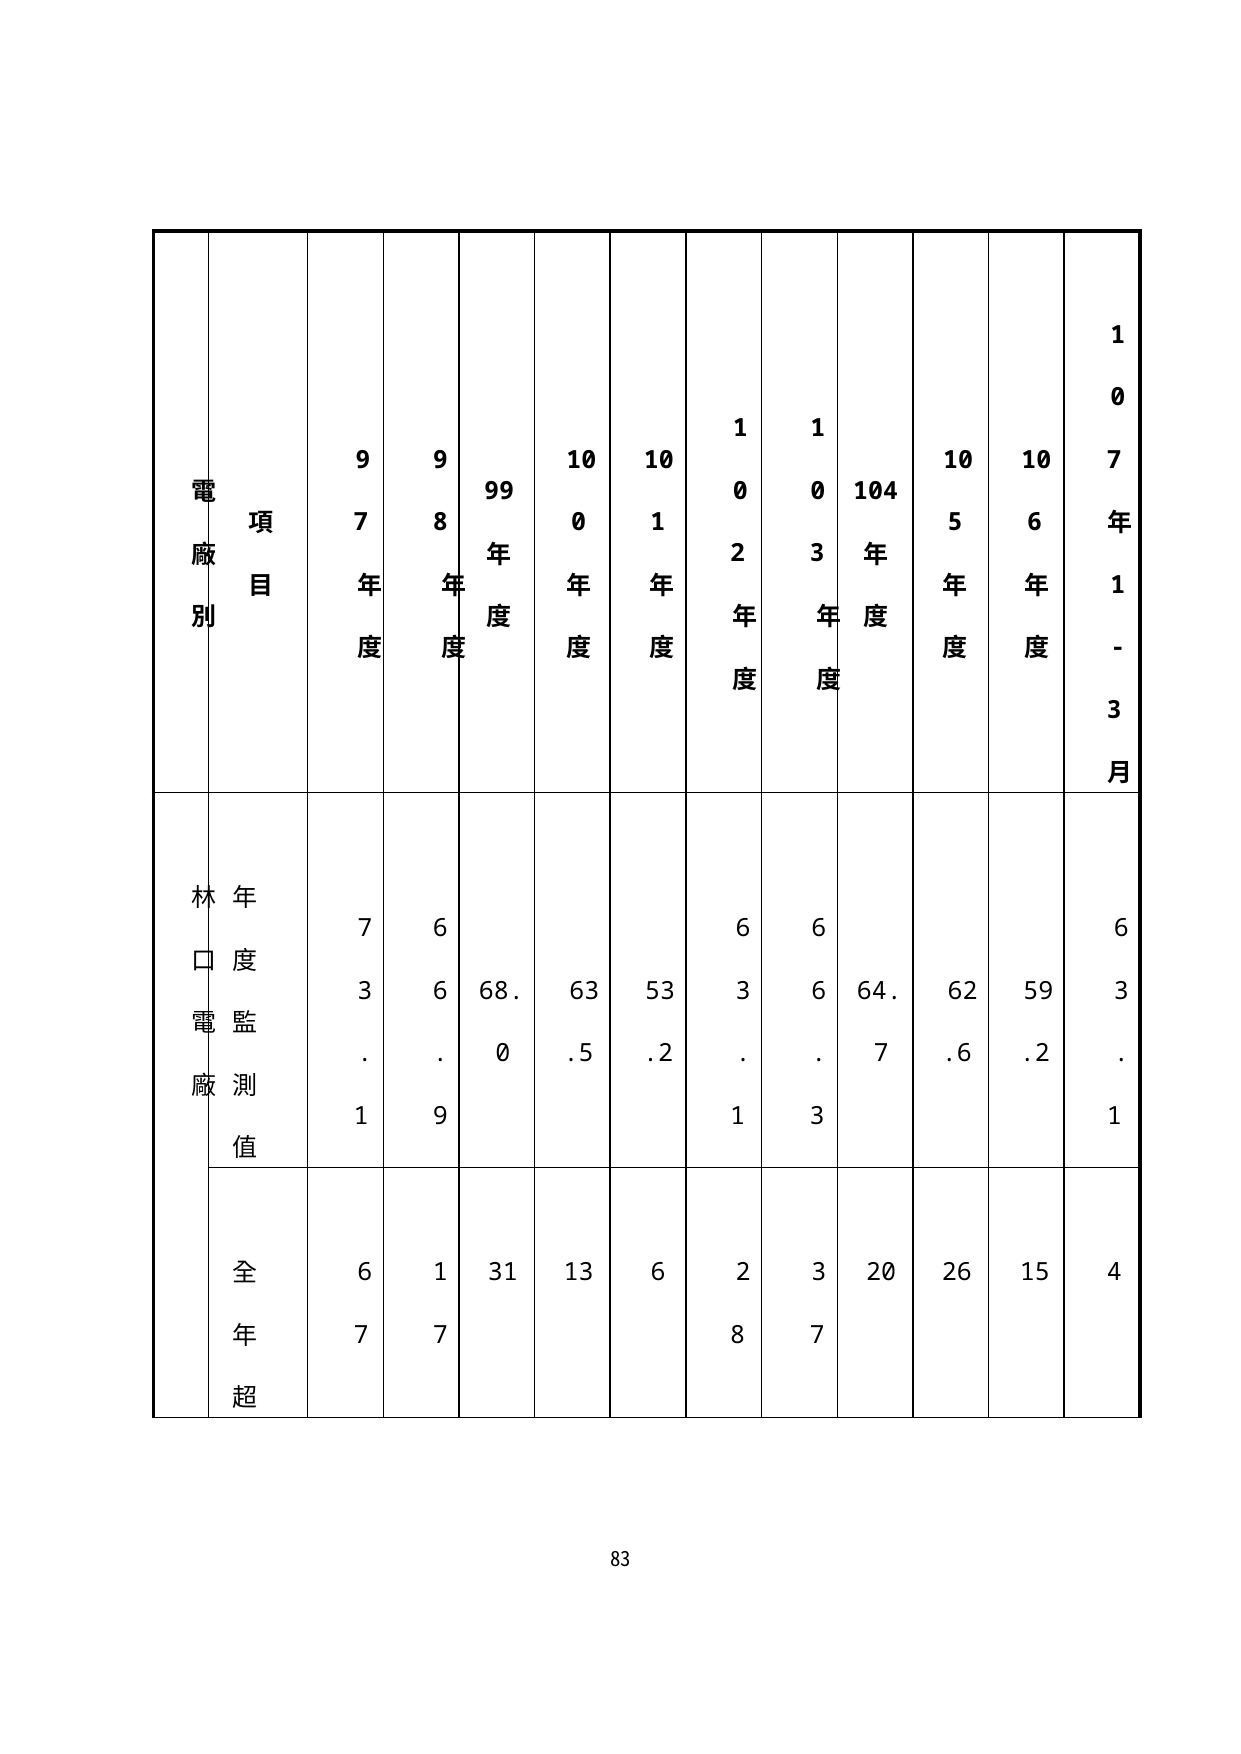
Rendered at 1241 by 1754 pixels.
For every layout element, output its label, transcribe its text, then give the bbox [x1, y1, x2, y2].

table_header 105年度 [914, 233, 988, 792]
table_cell 68.0 [460, 793, 534, 1167]
table_header 項目 [209, 233, 307, 792]
table_cell 13 [535, 1168, 609, 1417]
table_header 97年度 [308, 233, 383, 792]
table_cell 63.5 [535, 793, 609, 1167]
table_header 107年1-3月 [1065, 233, 1138, 792]
table_cell 63.1 [687, 793, 761, 1167]
table_cell 63.1 [1065, 793, 1138, 1167]
table_cell 62.6 [914, 793, 988, 1167]
table_cell 31 [460, 1168, 534, 1417]
table_header 101年度 [611, 233, 685, 792]
table_header 100年度 [535, 233, 609, 792]
table_cell 37 [762, 1168, 837, 1417]
table_cell 28 [687, 1168, 761, 1417]
table_header 106年度 [989, 233, 1063, 792]
table_cell 20 [838, 1168, 912, 1417]
table_cell 59.2 [989, 793, 1063, 1167]
table_cell 15 [989, 1168, 1063, 1417]
table_cell 17 [384, 1168, 458, 1417]
table_cell 73.1 [308, 793, 383, 1167]
table_cell 64.7 [838, 793, 912, 1167]
table_cell 4 [1065, 1168, 1138, 1417]
table_header 電廠別 [155, 233, 208, 792]
table_cell 林口電廠 [155, 793, 208, 1417]
table_cell 66.3 [762, 793, 837, 1167]
table_header 99年度 [460, 233, 534, 792]
table_cell 全年超 [209, 1168, 307, 1417]
table_header 102年度 [687, 233, 761, 792]
table_cell 6 [611, 1168, 685, 1417]
table_cell 67 [308, 1168, 383, 1417]
table_cell 年度監測值 [209, 793, 307, 1167]
table_cell 53.2 [611, 793, 685, 1167]
table_header 103年度 [762, 233, 837, 792]
table_cell 66.9 [384, 793, 458, 1167]
table_cell 26 [914, 1168, 988, 1417]
table_header 104年度 [838, 233, 912, 792]
table_header 98年度 [384, 233, 458, 792]
table_cell 林口電廠 [196, 953, 208, 966]
